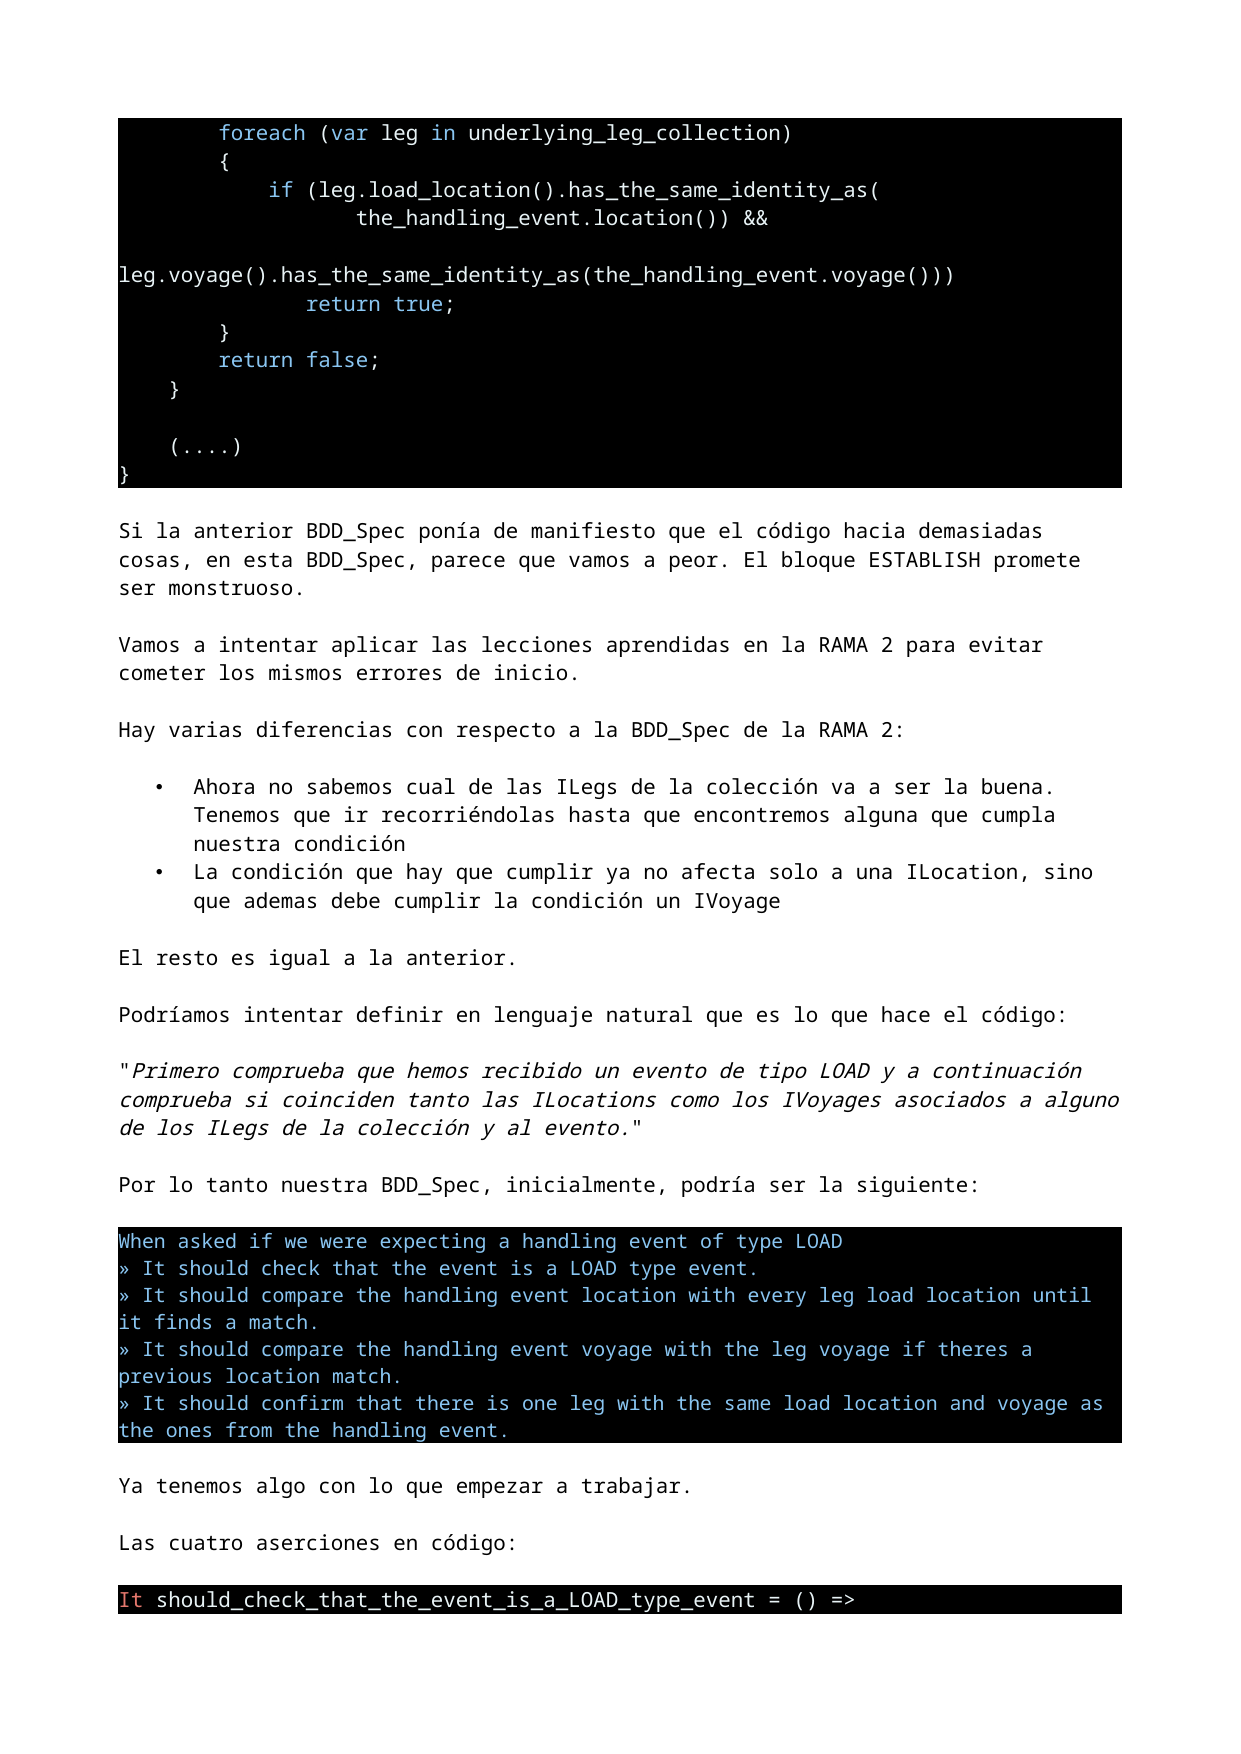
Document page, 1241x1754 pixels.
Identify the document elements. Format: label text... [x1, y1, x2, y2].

text » It should compare the handling event voyage with the leg voyage if theres a previous location match. [118, 1335, 1122, 1389]
text the_handling_event.location()) && [118, 203, 1122, 232]
text foreach (var leg in underlying_leg_collection) [118, 118, 1122, 147]
text (....) [118, 431, 1122, 459]
text } [118, 374, 1122, 402]
text "Primero comprueba que hemos recibido un evento de tipo LOAD y a continuación comprueba si coinciden tanto las ILocations como los IVoyages asociados a alguno de los ILegs de la colección y al evento." [118, 1057, 1122, 1142]
list La condición que hay que cumplir ya no afecta solo a una ILocation, sino que ademas debe cumplir la condición un IVoyage [156, 857, 1122, 914]
text { [118, 147, 1122, 175]
text return true; [118, 289, 1122, 317]
text Por lo tanto nuestra BDD_Spec, inicialmente, podría ser la siguiente: [118, 1170, 1122, 1199]
text » It should check that the event is a LOAD type event. [118, 1254, 1122, 1281]
text El resto es igual a la anterior. [118, 943, 1122, 971]
text » It should confirm that there is one leg with the same load location and voyage as the ones from the handling event. [118, 1389, 1122, 1443]
text if (leg.load_location().has_the_same_identity_as( [118, 175, 1122, 203]
text It should_check_that_the_event_is_a_LOAD_type_event = () => [118, 1585, 1122, 1614]
list Ahora no sabemos cual de las ILegs de la colección va a ser la buena. Tenemos que ir recorriéndolas hasta que encontremos alguna que cumpla nuestra condición [156, 772, 1122, 857]
text Hay varias diferencias con respecto a la BDD_Spec de la RAMA 2: [118, 715, 1122, 744]
text Las cuatro aserciones en código: [118, 1528, 1122, 1557]
text leg.voyage().has_the_same_identity_as(the_handling_event.voyage())) [118, 232, 1122, 289]
text Vamos a intentar aplicar las lecciones aprendidas en la RAMA 2 para evitar cometer los mismos errores de inicio. [118, 630, 1122, 687]
text Podríamos intentar definir en lenguaje natural que es lo que hace el código: [118, 1000, 1122, 1028]
text } [118, 317, 1122, 346]
text Ya tenemos algo con lo que empezar a trabajar. [118, 1471, 1122, 1500]
text » It should compare the handling event location with every leg load location until it finds a match. [118, 1281, 1122, 1335]
text Si la anterior BDD_Spec ponía de manifiesto que el código hacia demasiadas cosas, en esta BDD_Spec, parece que vamos a peor. El bloque ESTABLISH promete ser monstruoso. [118, 516, 1122, 602]
text When asked if we were expecting a handling event of type LOAD [118, 1227, 1122, 1254]
text return false; [118, 346, 1122, 374]
text } [118, 459, 1122, 488]
